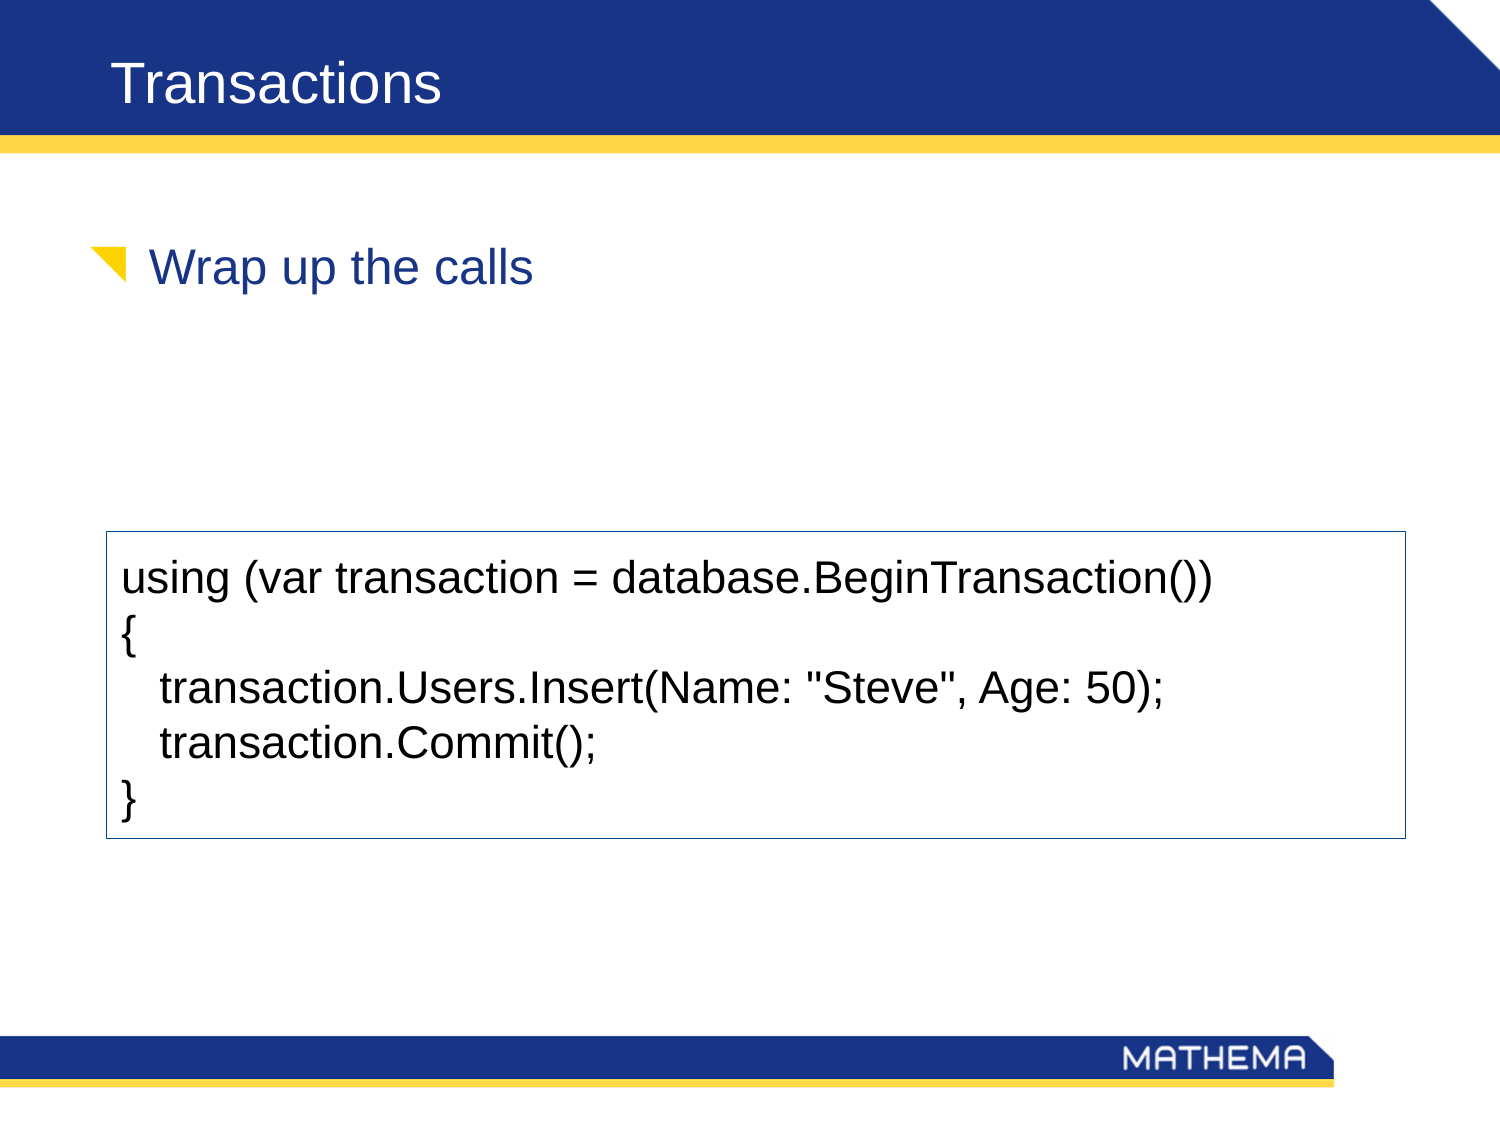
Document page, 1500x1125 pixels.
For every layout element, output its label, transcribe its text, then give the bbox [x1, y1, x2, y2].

title Transactions [75, 0, 1426, 174]
picture [0, 0, 1500, 1125]
list Wrap up the calls [75, 227, 1426, 970]
